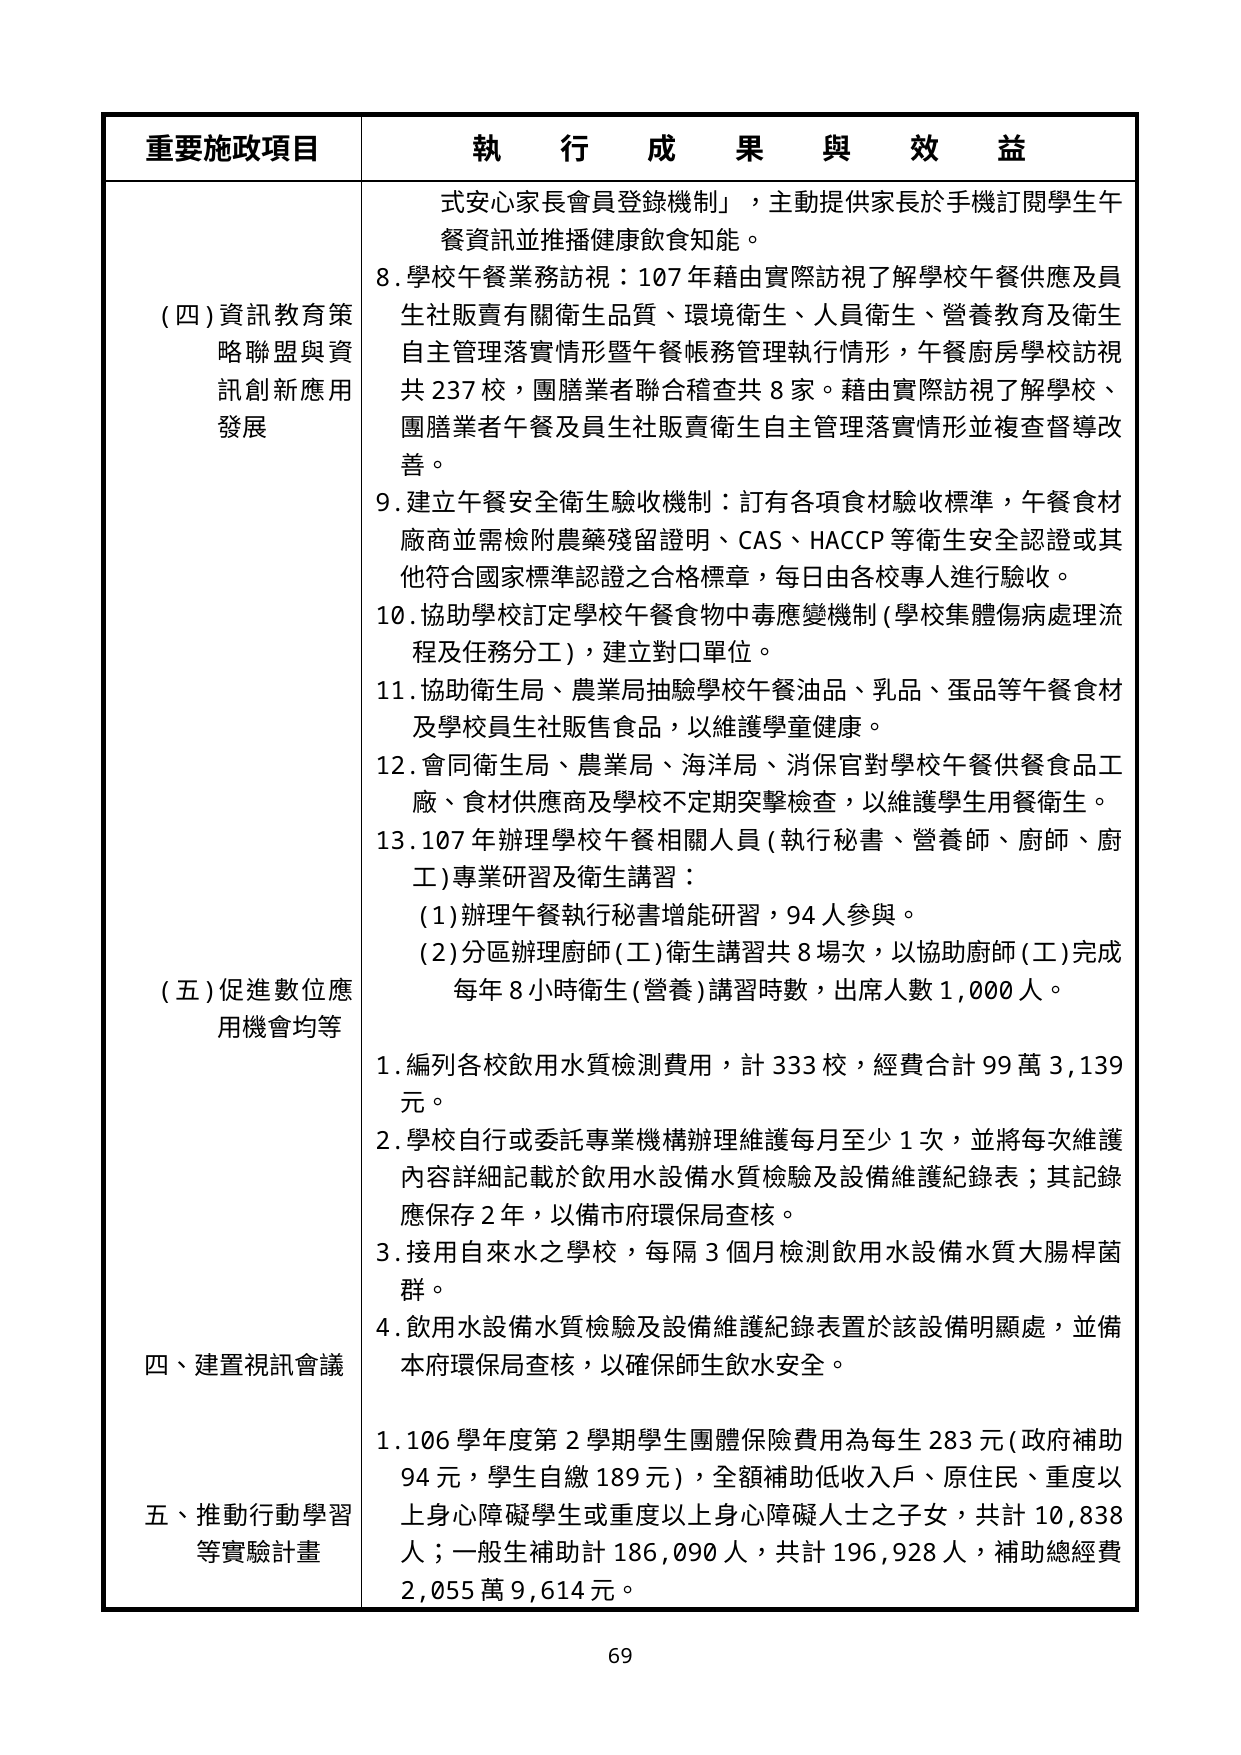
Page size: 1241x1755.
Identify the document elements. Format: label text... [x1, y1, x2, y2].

table_cell (四)資訊教育策略聯盟與資訊創新應用發展 (五)促進數位應用機會均等 四、建置視訊會議 五、推動行動學習等實驗計畫 [106, 182, 361, 1607]
table_header 執 行 成 果 與 效 益 [362, 117, 1135, 180]
table_cell 式安心家長會員登錄機制」，主動提供家長於手機訂閱學生午餐資訊並推播健康飲食知能。 8.學校午餐業務訪視：107年藉由實際訪視了解學校午餐供應及員生社販賣有關衛生品質、環境衛生、人員衛生、營養教育及衛生自主管理落實情形暨午餐帳務管理執行情形，午餐廚房學校訪視共237校，團膳業者聯合稽查共8家。藉由實際訪視了解學校、團膳業者午餐及員生社販賣衛生自主管理落實情形並複查督導改善。 9.建立午餐安全衛生驗收機制：訂有各項食材驗收標準，午餐食材廠商並需檢附農藥殘留證明、CAS、HACCP等衛生安全認證或其他符合國家標準認證之合格標章，每日由各校專人進行驗收。 10.協助學校訂定學校午餐食物中毒應變機制(學校集體傷病處理流程及任務分工)，建立對口單位。 11.協助衛生局、農業局抽驗學校午餐油品、乳品、蛋品等午餐食材及學校員生社販售食品，以維護學童健康。 12.會同衛生局、農業局、海洋局、消保官對學校午餐供餐食品工廠、食材供應商及學校不定期突擊檢查，以維護學生用餐衛生。 13.107年辦理學校午餐相關人員(執行秘書、營養師、廚師、廚工)專業研習及衛生講習： (1)辦理午餐執行秘書增能研習，94人參與。 (2)分區辦理廚師(工)衛生講習共8場次，以協助廚師(工)完成每年8小時衛生(營養)講習時數，出席人數1,000人。 1.編列各校飲用水質檢測費用，計333校，經費合計99萬3,139元。 2.學校自行或委託專業機構辦理維護每月至少1次，並將每次維護內容詳細記載於飲用水設備水質檢驗及設備維護紀錄表；其記錄應保存2年，以備市府環保局查核。 3.接用自來水之學校，每隔3個月檢測飲用水設備水質大腸桿菌群。 4.飲用水設備水質檢驗及設備維護紀錄表置於該設備明顯處，並備本府環保局查核，以確保師生飲水安全。 1.106學年度第2學期學生團體保險費用為每生283元(政府補助94元，學生自繳189元)，全額補助低收入戶、原住民、重度以上身心障礙學生或重度以上身心障礙人士之子女，共計10,838人；一般生補助計186,090人，共計196,928人，補助總經費2,055萬9,614元。 [362, 182, 1135, 1607]
table_header 重要施政項目 [106, 117, 361, 180]
